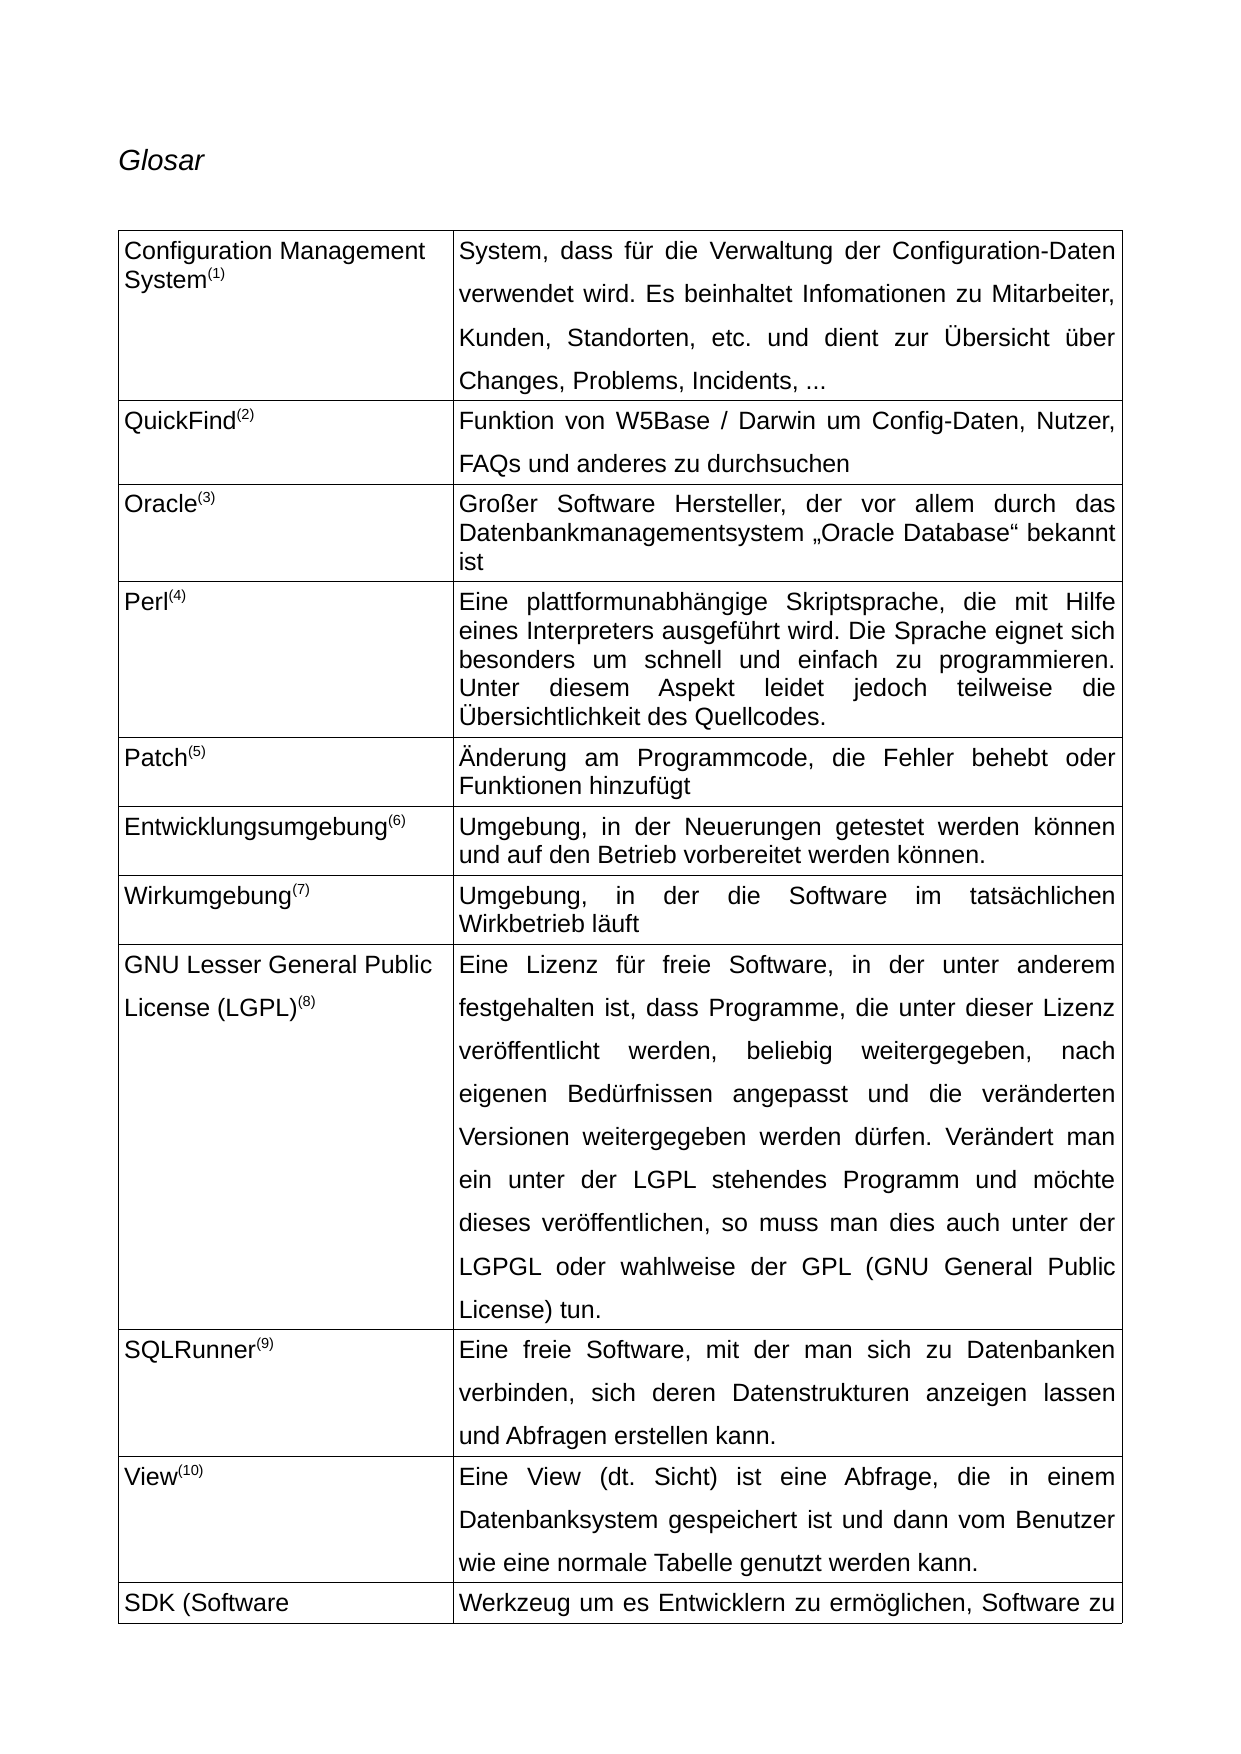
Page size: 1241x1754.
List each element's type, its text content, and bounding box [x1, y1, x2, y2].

table_cell Eine freie Software, mit der man sich zu Datenbanken verbinden, sich deren Datenstrukturen anzeigen lassen und Abfragen erstellen kann. [454, 1330, 1122, 1456]
table_header System, dass für die Verwaltung der Configuration-Daten verwendet wird. Es beinhaltet Infomationen zu Mitarbeiter, Kunden, Standorten, etc. und dient zur Übersicht über Changes, Problems, Incidents, ... [454, 231, 1122, 400]
table_cell Entwicklungsumgebung(6) [119, 807, 453, 875]
table_cell Wirkumgebung(7) [119, 876, 453, 944]
table_cell Perl(4) [119, 582, 453, 737]
table_cell View(10) [119, 1457, 453, 1582]
table_cell Funktion von W5Base / Darwin um Config-Daten, Nutzer, FAQs und anderes zu durchsuchen [454, 401, 1122, 483]
table_cell GNU Lesser General Public License (LGPL)(8) [119, 945, 453, 1329]
table_cell Großer Software Hersteller, der vor allem durch das Datenbankmanagementsystem „Oracle Database“ bekannt ist [454, 485, 1122, 581]
table_cell Eine plattformunabhängige Skriptsprache, die mit Hilfe eines Interpreters ausgeführt wird. Die Sprache eignet sich besonders um schnell und einfach zu programmieren. Unter diesem Aspekt leidet jedoch teilweise die Übersichtlichkeit des Quellcodes. [454, 582, 1122, 737]
table_cell Änderung am Programmcode, die Fehler behebt oder Funktionen hinzufügt [454, 738, 1122, 806]
table_cell Eine Lizenz für freie Software, in der unter anderem festgehalten ist, dass Programme, die unter dieser Lizenz veröffentlicht werden, beliebig weitergegeben, nach eigenen Bedürfnissen angepasst und die veränderten Versionen weitergegeben werden dürfen. Verändert man ein unter der LGPL stehendes Programm und möchte dieses veröffentlichen, so muss man dies auch unter der LGPGL oder wahlweise der GPL (GNU General Public License) tun. [454, 945, 1122, 1329]
table_cell SQLRunner(9) [119, 1330, 453, 1456]
table_cell QuickFind(2) [119, 401, 453, 483]
subtitle Glosar [118, 143, 1122, 177]
table_cell SDK (Software [119, 1583, 453, 1623]
table_cell Eine View (dt. Sicht) ist eine Abfrage, die in einem Datenbanksystem gespeichert ist und dann vom Benutzer wie eine normale Tabelle genutzt werden kann. [454, 1457, 1122, 1582]
table_cell Umgebung, in der Neuerungen getestet werden können und auf den Betrieb vorbereitet werden können. [454, 807, 1122, 875]
table_cell Umgebung, in der die Software im tatsächlichen Wirkbetrieb läuft [454, 876, 1122, 944]
table_header Configuration Management System(1) [119, 231, 453, 400]
table_cell Werkzeug um es Entwicklern zu ermöglichen, Software zu [454, 1583, 1122, 1623]
table_cell Patch(5) [119, 738, 453, 806]
table_cell Oracle(3) [119, 485, 453, 581]
